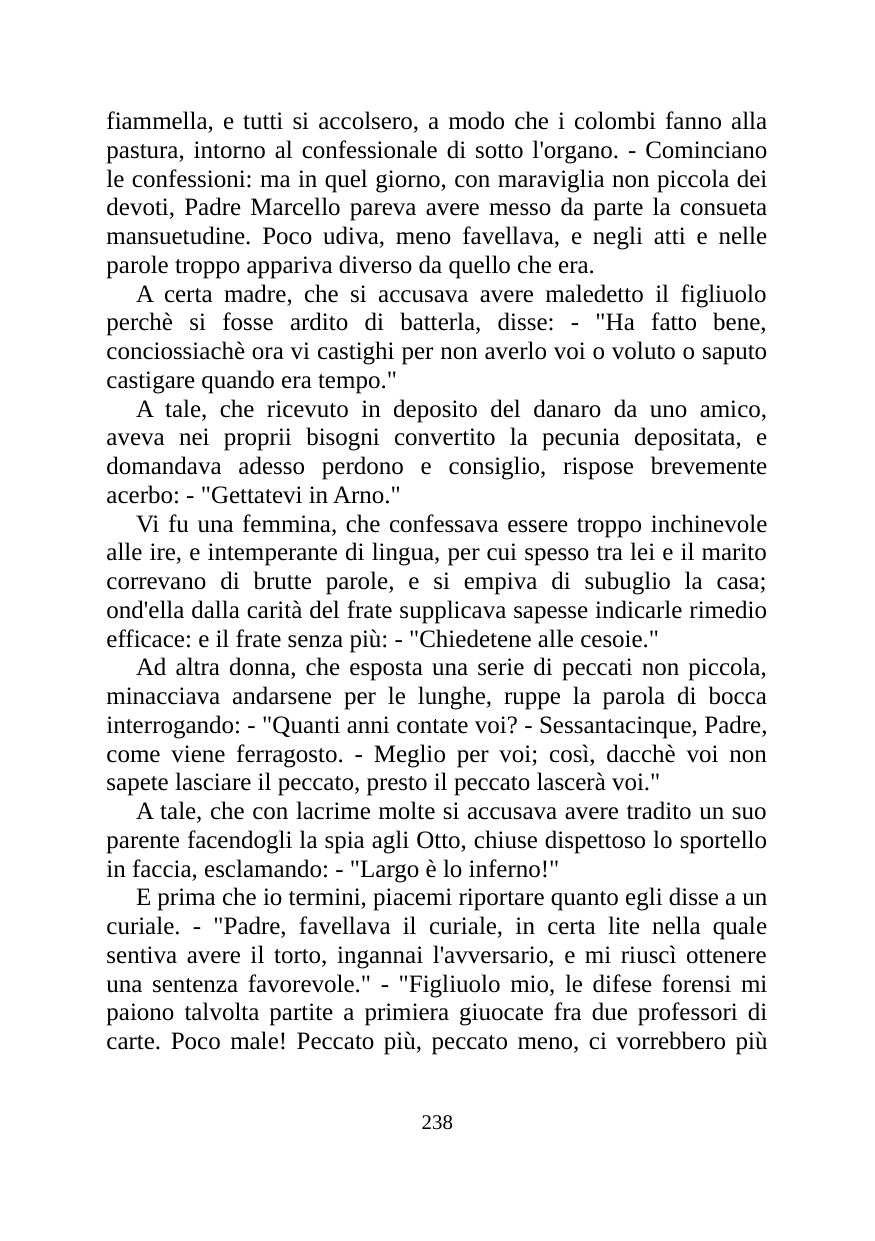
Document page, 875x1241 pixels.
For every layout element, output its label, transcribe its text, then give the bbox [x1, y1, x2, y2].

text A tale, che con lacrime molte si accusava avere tradito un suo parente facendogli la spia agli Otto, chiuse dispettoso lo sportello in faccia, esclamando: - "Largo è lo inferno!" [106, 796, 768, 882]
text Ad altra donna, che esposta una serie di peccati non piccola, minacciava andarsene per le lunghe, ruppe la parola di bocca interrogando: - "Quanti anni contate voi? - Sessantacinque, Padre, come viene ferragosto. - Meglio per voi; così, dacchè voi non sapete lasciare il peccato, presto il peccato lascerà voi." [106, 652, 768, 796]
text A certa madre, che si accusava avere maledetto il figliuolo perchè si fosse ardito di batterla, disse: - "Ha fatto bene, conciossiachè ora vi castighi per non averlo voi o voluto o saputo castigare quando era tempo." [106, 279, 768, 394]
text Vi fu una femmina, che confessava essere troppo inchinevole alle ire, e intemperante di lingua, per cui spesso tra lei e il marito correvano di brutte parole, e si empiva di subuglio la casa; ond'ella dalla carità del frate supplicava sapesse indicarle rimedio efficace: e il frate senza più: - "Chiedetene alle cesoie." [106, 509, 768, 652]
text fiammella, e tutti si accolsero, a modo che i colombi fanno alla pastura, intorno al confessionale di sotto l'organo. - Cominciano le confessioni: ma in quel giorno, con maraviglia non piccola dei devoti, Padre Marcello pareva avere messo da parte la consueta mansuetudine. Poco udiva, meno favellava, e negli atti e nelle parole troppo appariva diverso da quello che era. [106, 106, 768, 279]
text E prima che io termini, piacemi riportare quanto egli disse a un curiale. - "Padre, favellava il curiale, in certa lite nella quale sentiva avere il torto, ingannai l'avversario, e mi riuscì ottenere una sentenza favorevole." - "Figliuolo mio, le difese forensi mi paiono talvolta partite a primiera giuocate fra due professori di carte. Poco male! Peccato più, peccato meno, ci vorrebbero più [106, 882, 768, 1055]
text A tale, che ricevuto in deposito del danaro da uno amico, aveva nei proprii bisogni convertito la pecunia depositata, e domandava adesso perdono e consiglio, rispose brevemente acerbo: - "Gettatevi in Arno." [106, 394, 768, 509]
